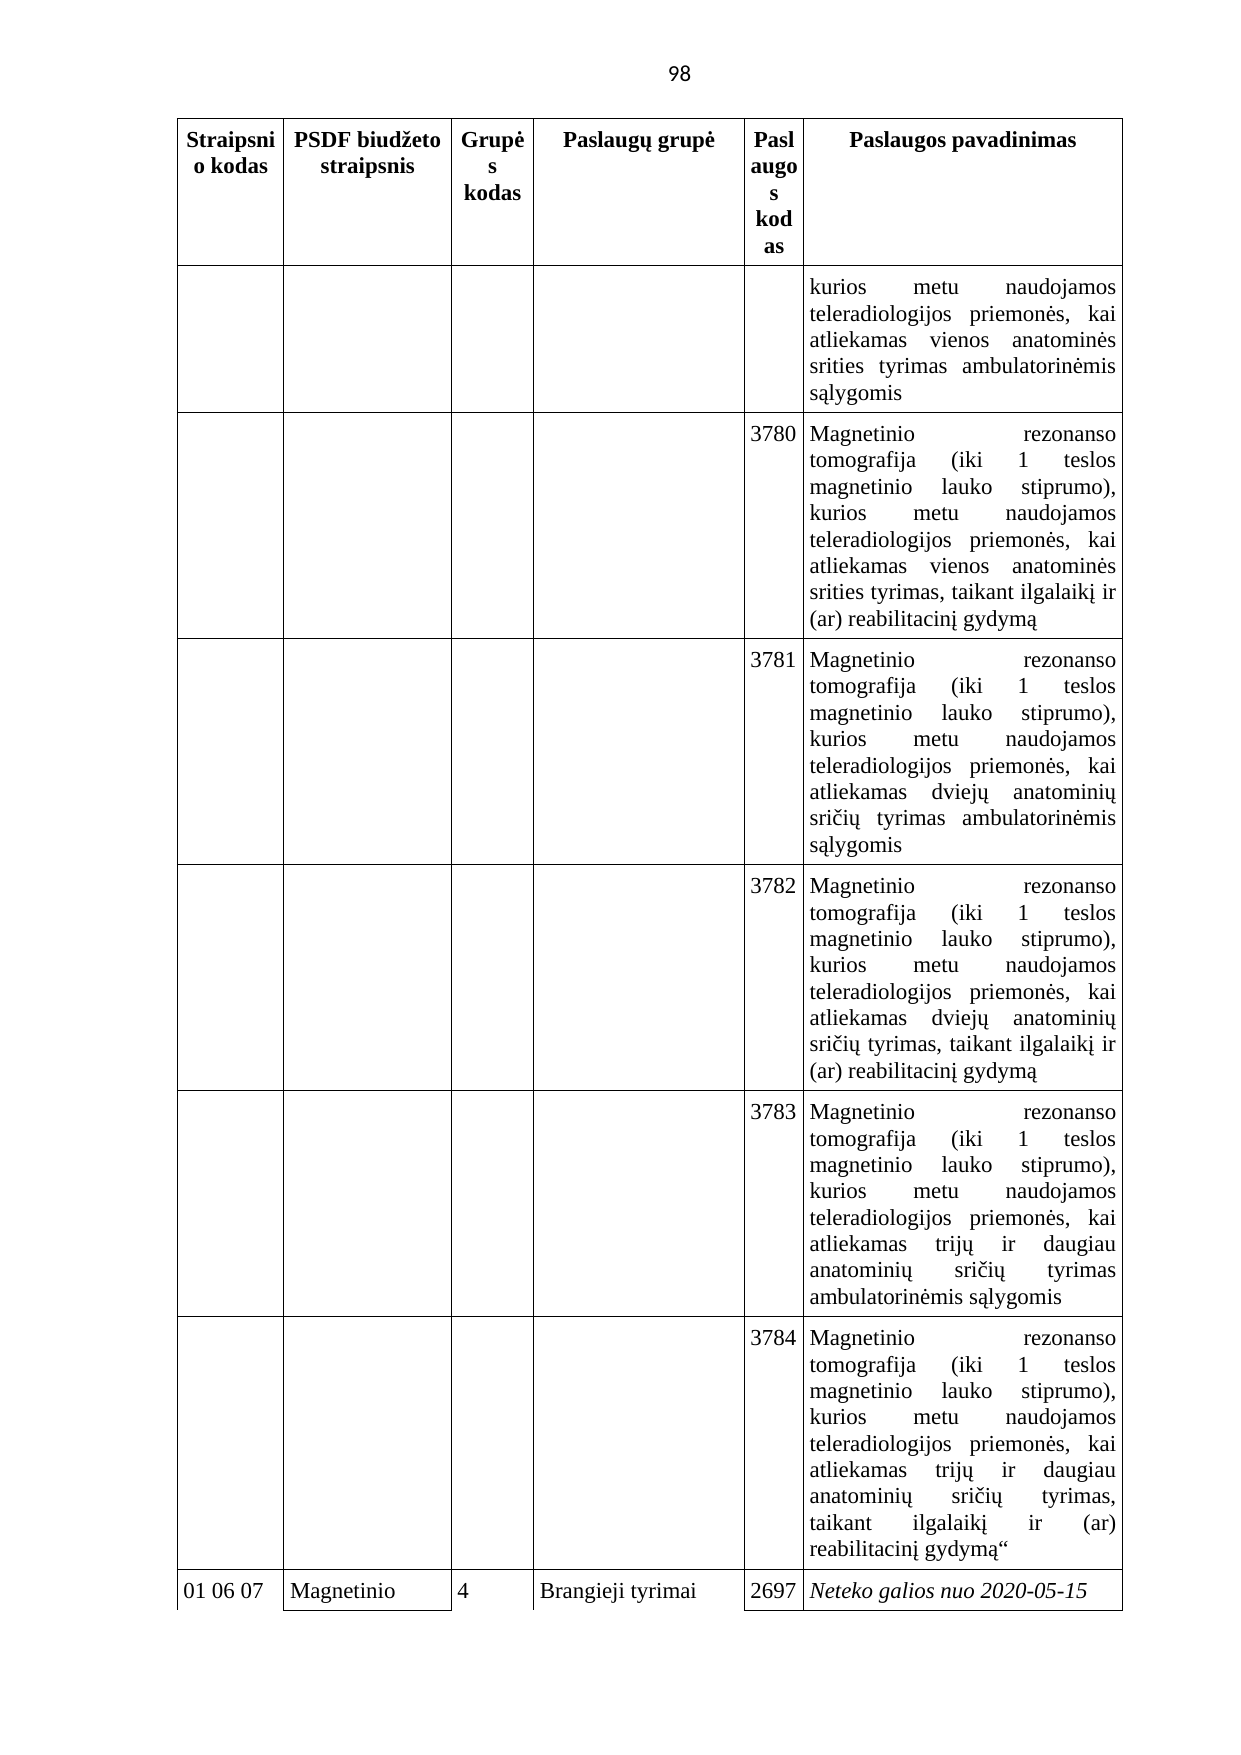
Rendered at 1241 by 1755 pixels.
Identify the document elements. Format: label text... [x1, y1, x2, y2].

table_cell [178, 1091, 283, 1316]
table_cell [178, 266, 283, 412]
table_cell [452, 266, 533, 412]
table_cell [452, 1317, 533, 1569]
table_cell [452, 1091, 533, 1316]
table_cell 01 06 07 [178, 1570, 283, 1610]
table_cell 3781 [745, 639, 803, 864]
table_cell [534, 1317, 744, 1569]
table_cell [284, 1091, 451, 1316]
table_cell [534, 639, 744, 864]
table_cell [452, 639, 533, 864]
table_cell [534, 266, 744, 412]
table_cell Magnetinio rezonanso tomografija (iki 1 teslos magnetinio lauko stiprumo), kurios metu naudojamos teleradiologijos priemonės, kai atliekamas dviejų anatominių sričių tyrimas, taikant ilgalaikį ir (ar) reabilitacinį gydymą [804, 865, 1122, 1090]
table_header Grupės kodas [452, 119, 533, 265]
table_header Paslaugos pavadinimas [804, 119, 1122, 265]
table_header Straipsnio kodas [178, 119, 283, 265]
table_header Paslaugų grupė [534, 119, 744, 265]
table_cell 3784 [745, 1317, 803, 1569]
table_cell Magnetinio rezonanso tomografija (iki 1 teslos magnetinio lauko stiprumo), kurios metu naudojamos teleradiologijos priemonės, kai atliekamas trijų ir daugiau anatominių sričių tyrimas, taikant ilgalaikį ir (ar) reabilitacinį gydymą“ [804, 1317, 1122, 1569]
table_cell Magnetinio rezonanso tomografija (iki 1 teslos magnetinio lauko stiprumo), kurios metu naudojamos teleradiologijos priemonės, kai atliekamas dviejų anatominių sričių tyrimas ambulatorinėmis sąlygomis [804, 639, 1122, 864]
table_cell [534, 413, 744, 638]
table_cell Magnetinio rezonanso tomografija (iki 1 teslos magnetinio lauko stiprumo), kurios metu naudojamos teleradiologijos priemonės, kai atliekamas trijų ir daugiau anatominių sričių tyrimas ambulatorinėmis sąlygomis [804, 1091, 1122, 1316]
table_cell [178, 865, 283, 1090]
table_cell kurios metu naudojamos teleradiologijos priemonės, kai atliekamas vienos anatominės srities tyrimas ambulatorinėmis sąlygomis [804, 266, 1122, 412]
table_cell 3783 [745, 1091, 803, 1316]
table_header PSDF biudžeto straipsnis [284, 119, 451, 265]
table_cell [178, 413, 283, 638]
table_header Paslaugos kodas [745, 119, 803, 265]
table_cell 2697 [745, 1570, 803, 1610]
table_cell 4 [452, 1570, 533, 1610]
table_cell [284, 865, 451, 1090]
table_cell Magnetinio [284, 1570, 451, 1610]
table_cell [178, 639, 283, 864]
table_cell [178, 1317, 283, 1569]
table_cell [534, 865, 744, 1090]
table_cell Brangieji tyrimai [534, 1570, 744, 1610]
table_cell [452, 865, 533, 1090]
table_cell [452, 413, 533, 638]
table_cell 3780 [745, 413, 803, 638]
table_cell [745, 266, 803, 412]
table_cell 3782 [745, 865, 803, 1090]
table_cell [284, 639, 451, 864]
table_cell [284, 1317, 451, 1569]
table_cell Magnetinio rezonanso tomografija (iki 1 teslos magnetinio lauko stiprumo), kurios metu naudojamos teleradiologijos priemonės, kai atliekamas vienos anatominės srities tyrimas, taikant ilgalaikį ir (ar) reabilitacinį gydymą [804, 413, 1122, 638]
table_cell Neteko galios nuo 2020-05-15 [804, 1570, 1122, 1610]
table_cell [534, 1091, 744, 1316]
table_cell [284, 266, 451, 412]
table_cell [284, 413, 451, 638]
